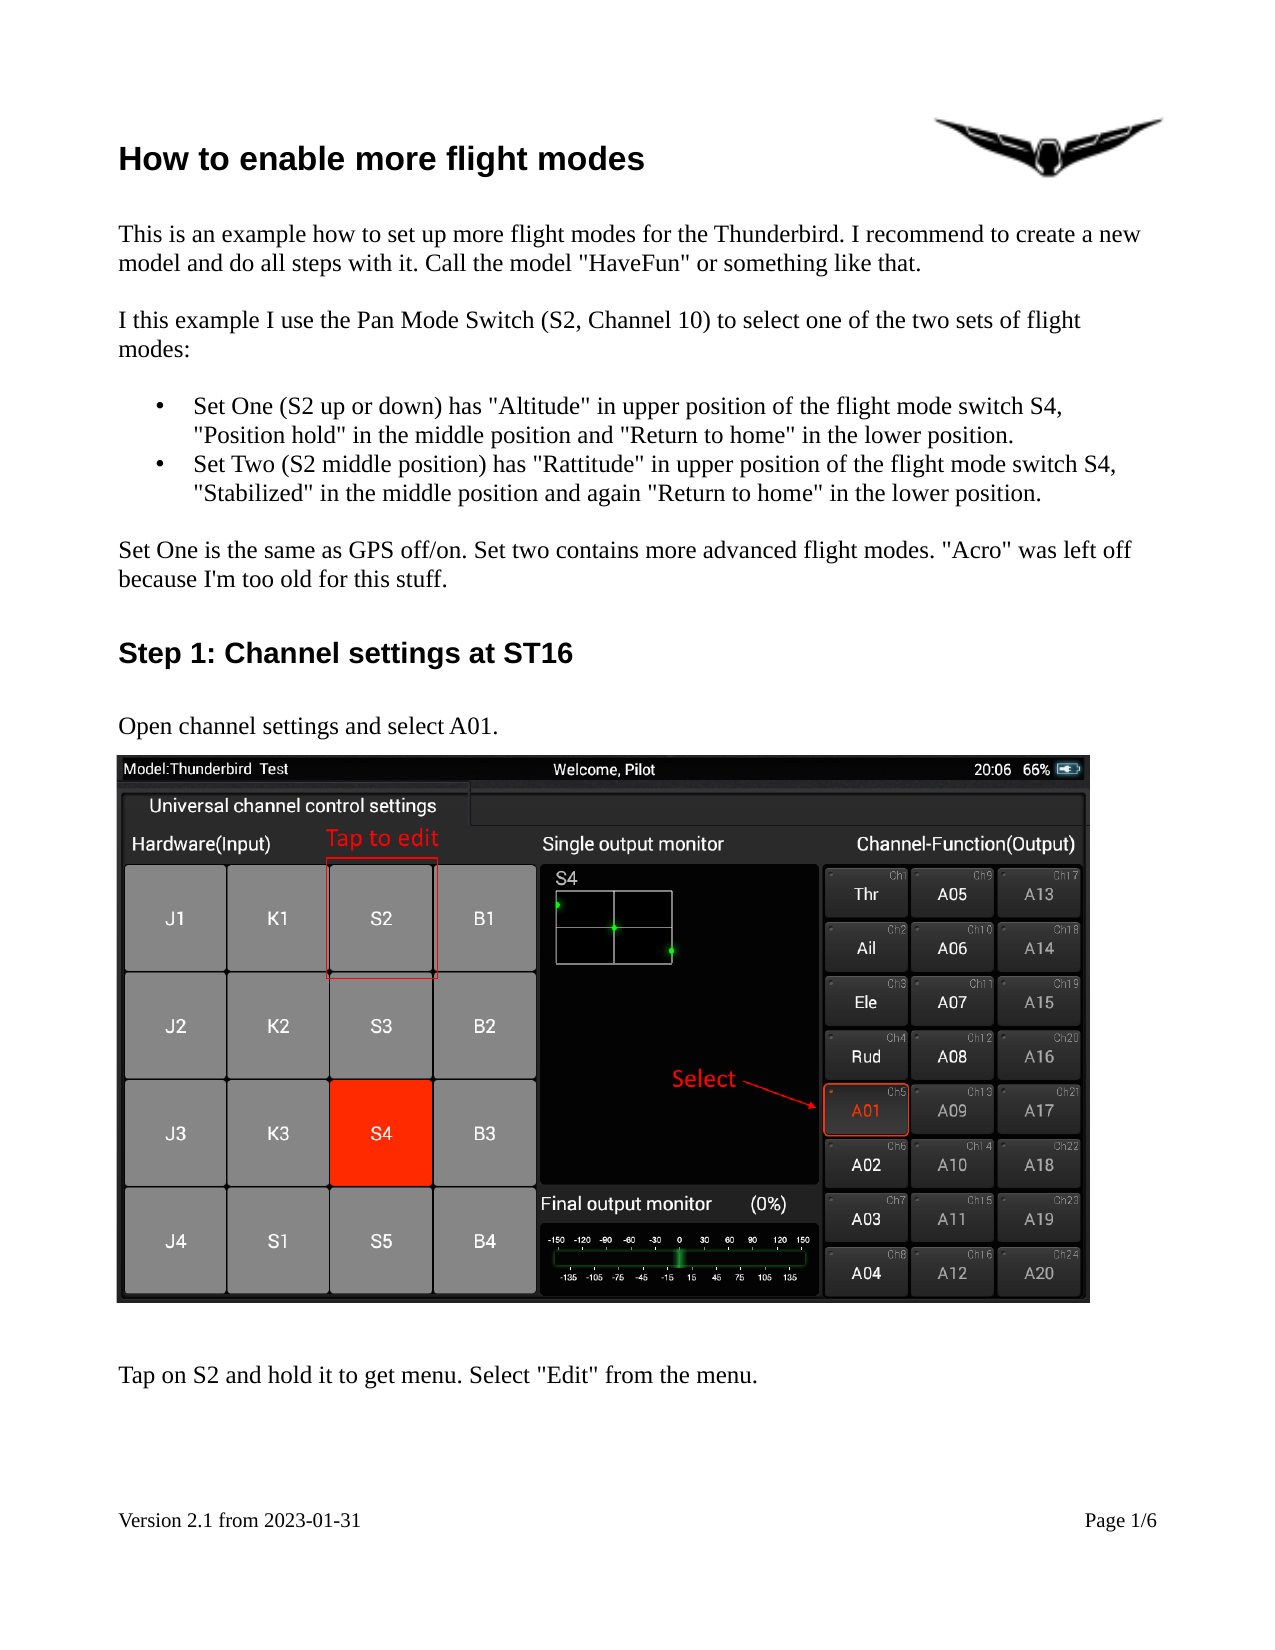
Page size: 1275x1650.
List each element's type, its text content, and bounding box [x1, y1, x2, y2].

text This is an example how to set up more flight modes for the Thunderbird. I recommend to create a new model and do all steps with it. Call the model "HaveFun" or something like that. [118, 219, 1157, 276]
text Open channel settings and select A01. [118, 711, 1157, 740]
list Set Two (S2 middle position) has "Rattitude" in upper position of the flight mode switch S4, "Stabilized" in the middle position and again "Return to home" in the lower position. [156, 449, 1157, 506]
text I this example I use the Pan Mode Switch (S2, Channel 10) to select one of the two sets of flight modes: [118, 305, 1157, 363]
text Set One is the same as GPS off/on. Set two contains more advanced flight modes. "Acro" was left off because I'm too old for this stuff. [118, 535, 1157, 593]
list Set One (S2 up or down) has "Altitude" in upper position of the flight mode switch S4, "Position hold" in the middle position and "Return to home" in the lower position. [156, 391, 1157, 449]
picture [931, 115, 1166, 182]
picture [116, 755, 1090, 1303]
subtitle How to enable more flight modes [118, 139, 931, 178]
subtitle Step 1: Channel settings at ST16 [118, 636, 1157, 670]
text Tap on S2 and hold it to get menu. Select "Edit" from the menu. [118, 1360, 1157, 1389]
